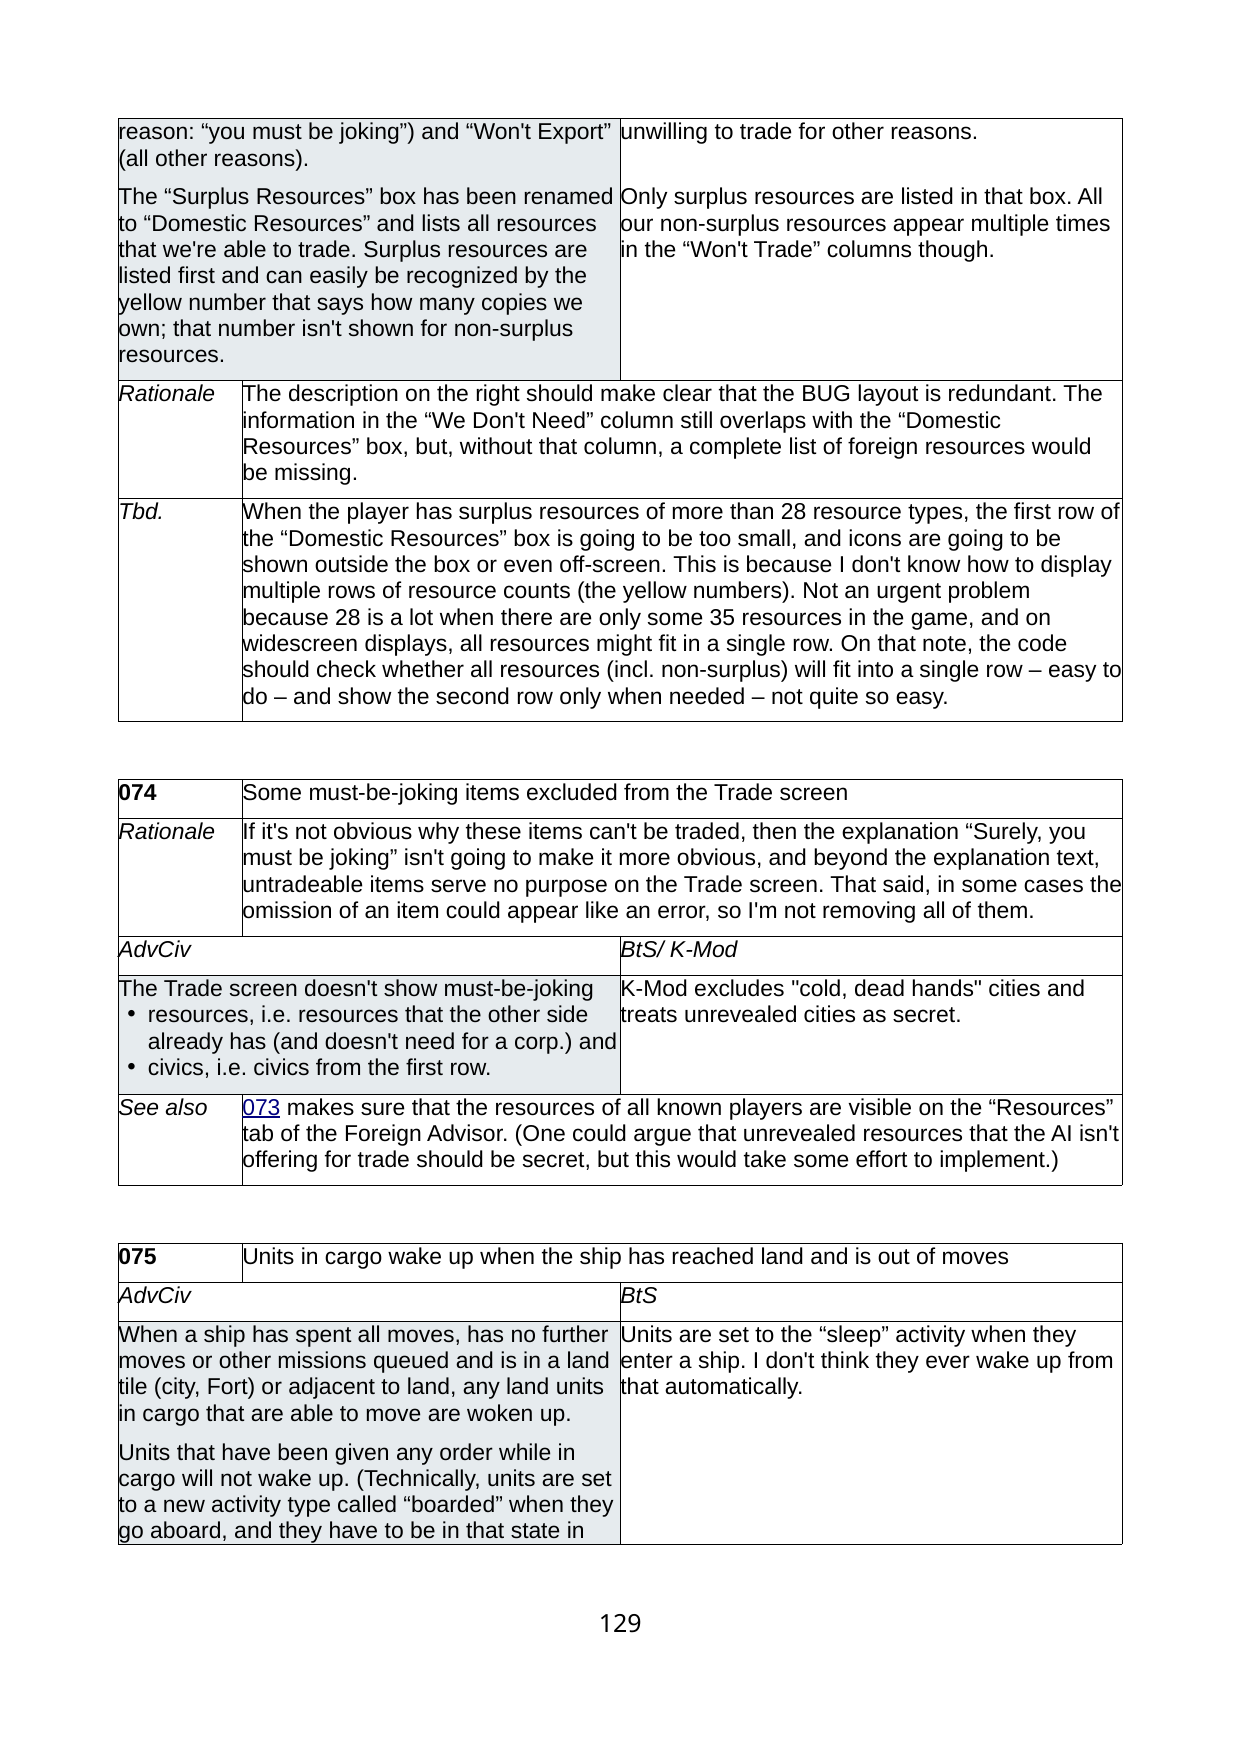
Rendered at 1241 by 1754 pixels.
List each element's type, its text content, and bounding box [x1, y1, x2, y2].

table_cell If it's not obvious why these items can't be traded, then the explanation “Surely, you must be joking” isn't going to make it more obvious, and beyond the explanation text, untradeable items serve no purpose on the Trade screen. That said, in some cases the omission of an item could appear like an error, so I'm not removing all of them. [243, 819, 1122, 936]
table_header Units in cargo wake up when the ship has reached land and is out of moves [243, 1244, 1122, 1282]
table_cell K-Mod excludes "cold, dead hands" cities and treats unrevealed cities as secret. [621, 976, 1122, 1094]
table_cell See also [119, 1095, 242, 1185]
table_cell BtS/ K-Mod [621, 937, 1122, 975]
table_cell The description on the right should make clear that the BUG layout is redundant. The information in the “We Don't Need” column still overlaps with the “Domestic Resources” box, but, without that column, a complete list of foreign resources would be missing. [243, 381, 1122, 498]
table_header Some must-be-joking items excluded from the Trade screen [243, 780, 1122, 818]
table_cell unwilling to trade for other reasons. Only surplus resources are listed in that box. All our non-surplus resources appear multiple times in the “Won't Trade” columns though. [621, 119, 1122, 380]
table_header 075 [119, 1244, 242, 1282]
table_cell When the player has surplus resources of more than 28 resource types, the first row of the “Domestic Resources” box is going to be too small, and icons are going to be shown outside the box or even off-screen. This is because I don't know how to display multiple rows of resource counts (the yellow numbers). Not an urgent problem because 28 is a lot when there are only some 35 resources in the game, and on widescreen displays, all resources might fit in a single row. On that note, the code should check whether all resources (incl. non-surplus) will fit into a single row – easy to do – and show the second row only when needed – not quite so easy. [243, 499, 1122, 721]
table_cell reason: “you must be joking”) and “Won't Export” (all other reasons). The “Surplus Resources” box has been renamed to “Domestic Resources” and lists all resources that we're able to trade. Surplus resources are listed first and can easily be recognized by the yellow number that says how many copies we own; that number isn't shown for non-surplus resources. [119, 119, 620, 380]
table_cell Rationale [119, 381, 242, 498]
table_cell BtS [621, 1283, 1122, 1321]
table_cell AdvCiv [119, 1283, 620, 1321]
table_cell Rationale [119, 819, 242, 936]
table_cell The Trade screen doesn't show must-be-joking resources, i.e. resources that the other side already has (and doesn't need for a corp.) and civics, i.e. civics from the first row. [119, 976, 620, 1094]
table_cell 073 makes sure that the resources of all known players are visible on the “Resources” tab of the Foreign Advisor. (One could argue that unrevealed resources that the AI isn't offering for trade should be secret, but this would take some effort to implement.) [243, 1095, 1122, 1185]
table_header 074 [119, 780, 242, 818]
table_cell When a ship has spent all moves, has no further moves or other missions queued and is in a land tile (city, Fort) or adjacent to land, any land units in cargo that are able to move are woken up. Units that have been given any order while in cargo will not wake up. (Technically, units are set to a new activity type called “boarded” when they go aboard, and they have to be in that state in [119, 1322, 620, 1544]
table_cell AdvCiv [119, 937, 620, 975]
table_cell Units are set to the “sleep” activity when they enter a ship. I don't think they ever wake up from that automatically. [621, 1322, 1122, 1544]
table_cell Tbd. [119, 499, 242, 721]
